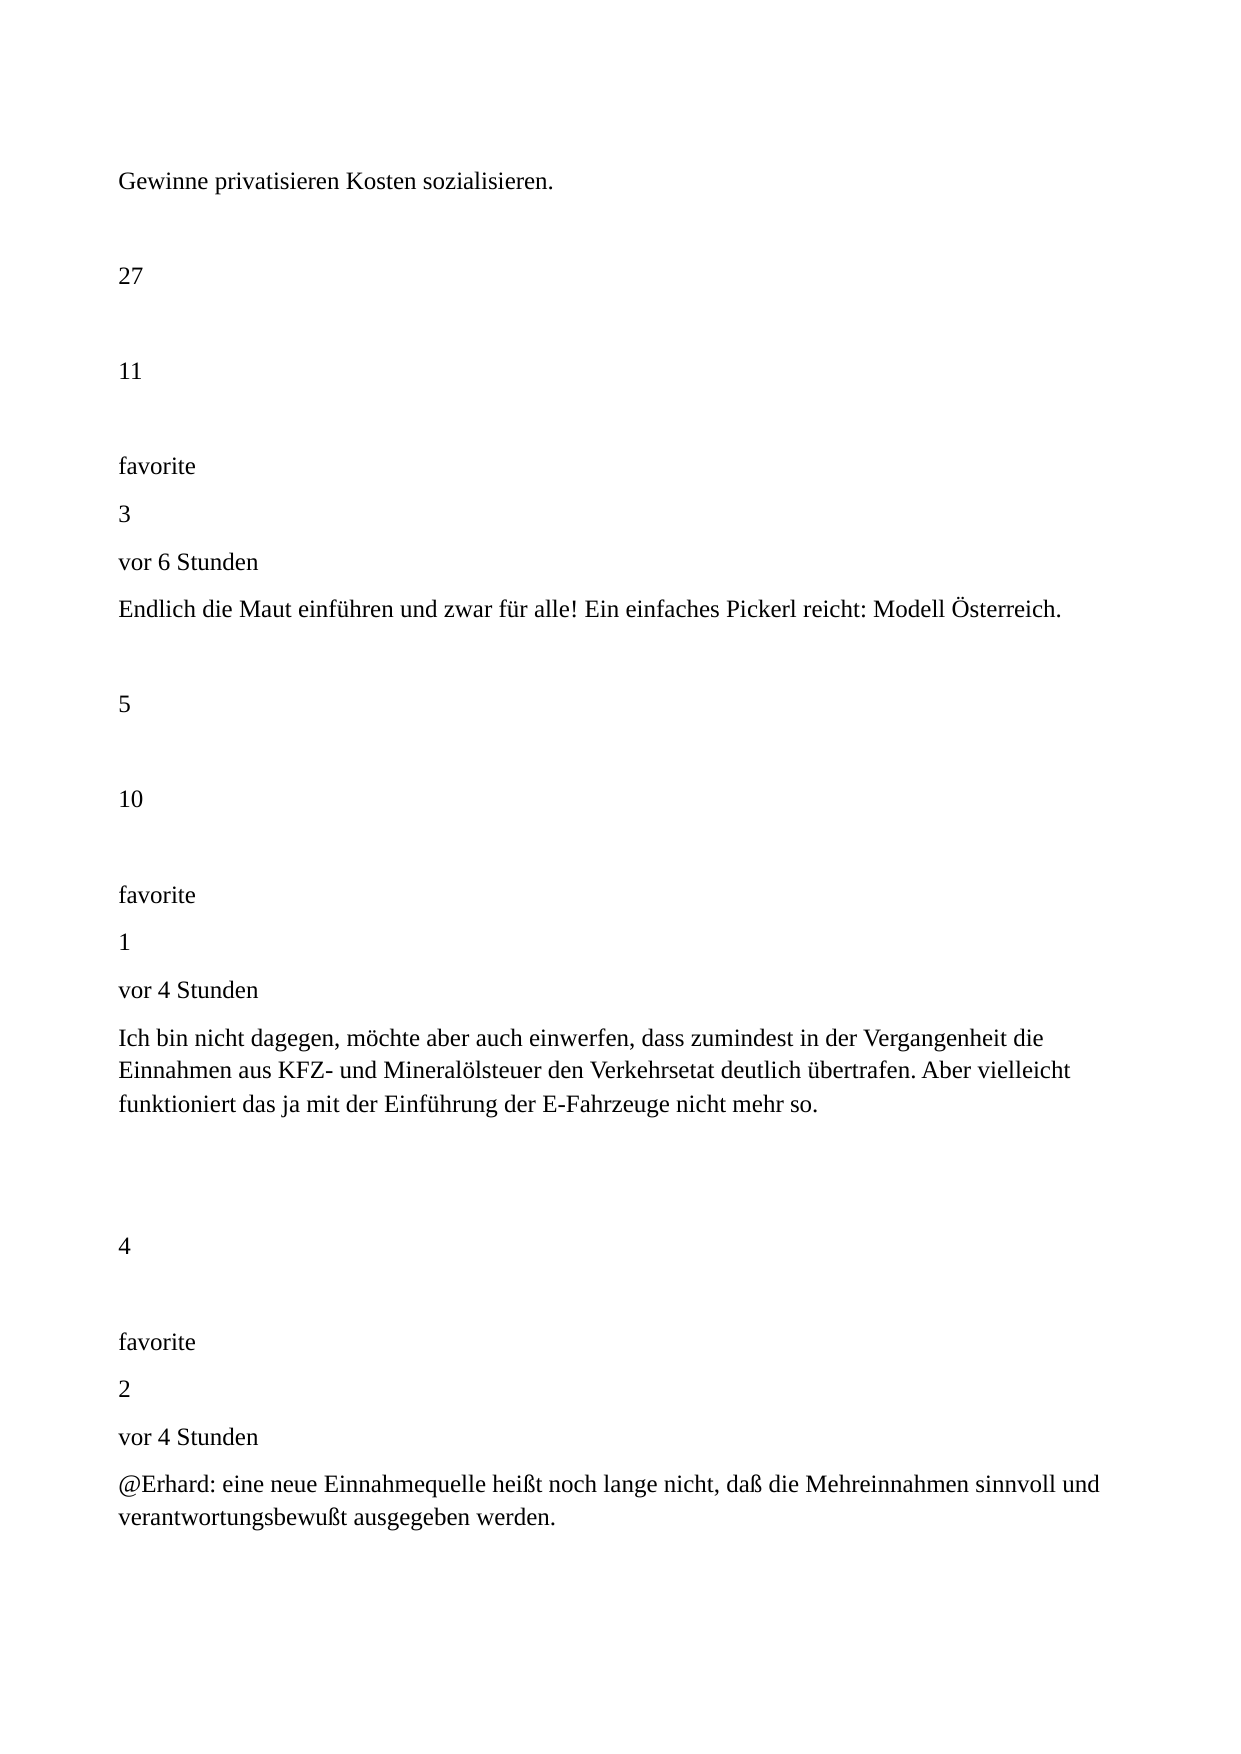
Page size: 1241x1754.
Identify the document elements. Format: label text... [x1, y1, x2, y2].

text 27 [118, 261, 1122, 290]
text favorite [118, 451, 1122, 480]
text Endlich die Maut einführen und zwar für alle! Ein einfaches Pickerl reicht: Modell Österreich. [118, 594, 1122, 623]
text 2 [118, 1374, 1122, 1403]
text Gewinne privatisieren Kosten sozialisieren. [118, 166, 1122, 194]
text 11 [118, 356, 1122, 385]
text vor 4 Stunden [118, 1422, 1122, 1451]
text 4 [118, 1231, 1122, 1260]
text 10 [118, 784, 1122, 813]
text Ich bin nicht dagegen, möchte aber auch einwerfen, dass zumindest in der Vergangenheit die Einnahmen aus KFZ- und Mineralölsteuer den Verkehrsetat deutlich übertrafen. Aber vielleicht funktioniert das ja mit der Einführung der E-Fahrzeuge nicht mehr so. [118, 1023, 1122, 1117]
text favorite [118, 880, 1122, 908]
text 1 [118, 927, 1122, 956]
text 5 [118, 689, 1122, 718]
text vor 4 Stunden [118, 975, 1122, 1004]
text vor 6 Stunden [118, 547, 1122, 575]
text favorite [118, 1327, 1122, 1355]
text 3 [118, 499, 1122, 528]
text @Erhard: eine neue Einnahmequelle heißt noch lange nicht, daß die Mehreinnahmen sinnvoll und verantwortungsbewußt ausgegeben werden. [118, 1469, 1122, 1531]
